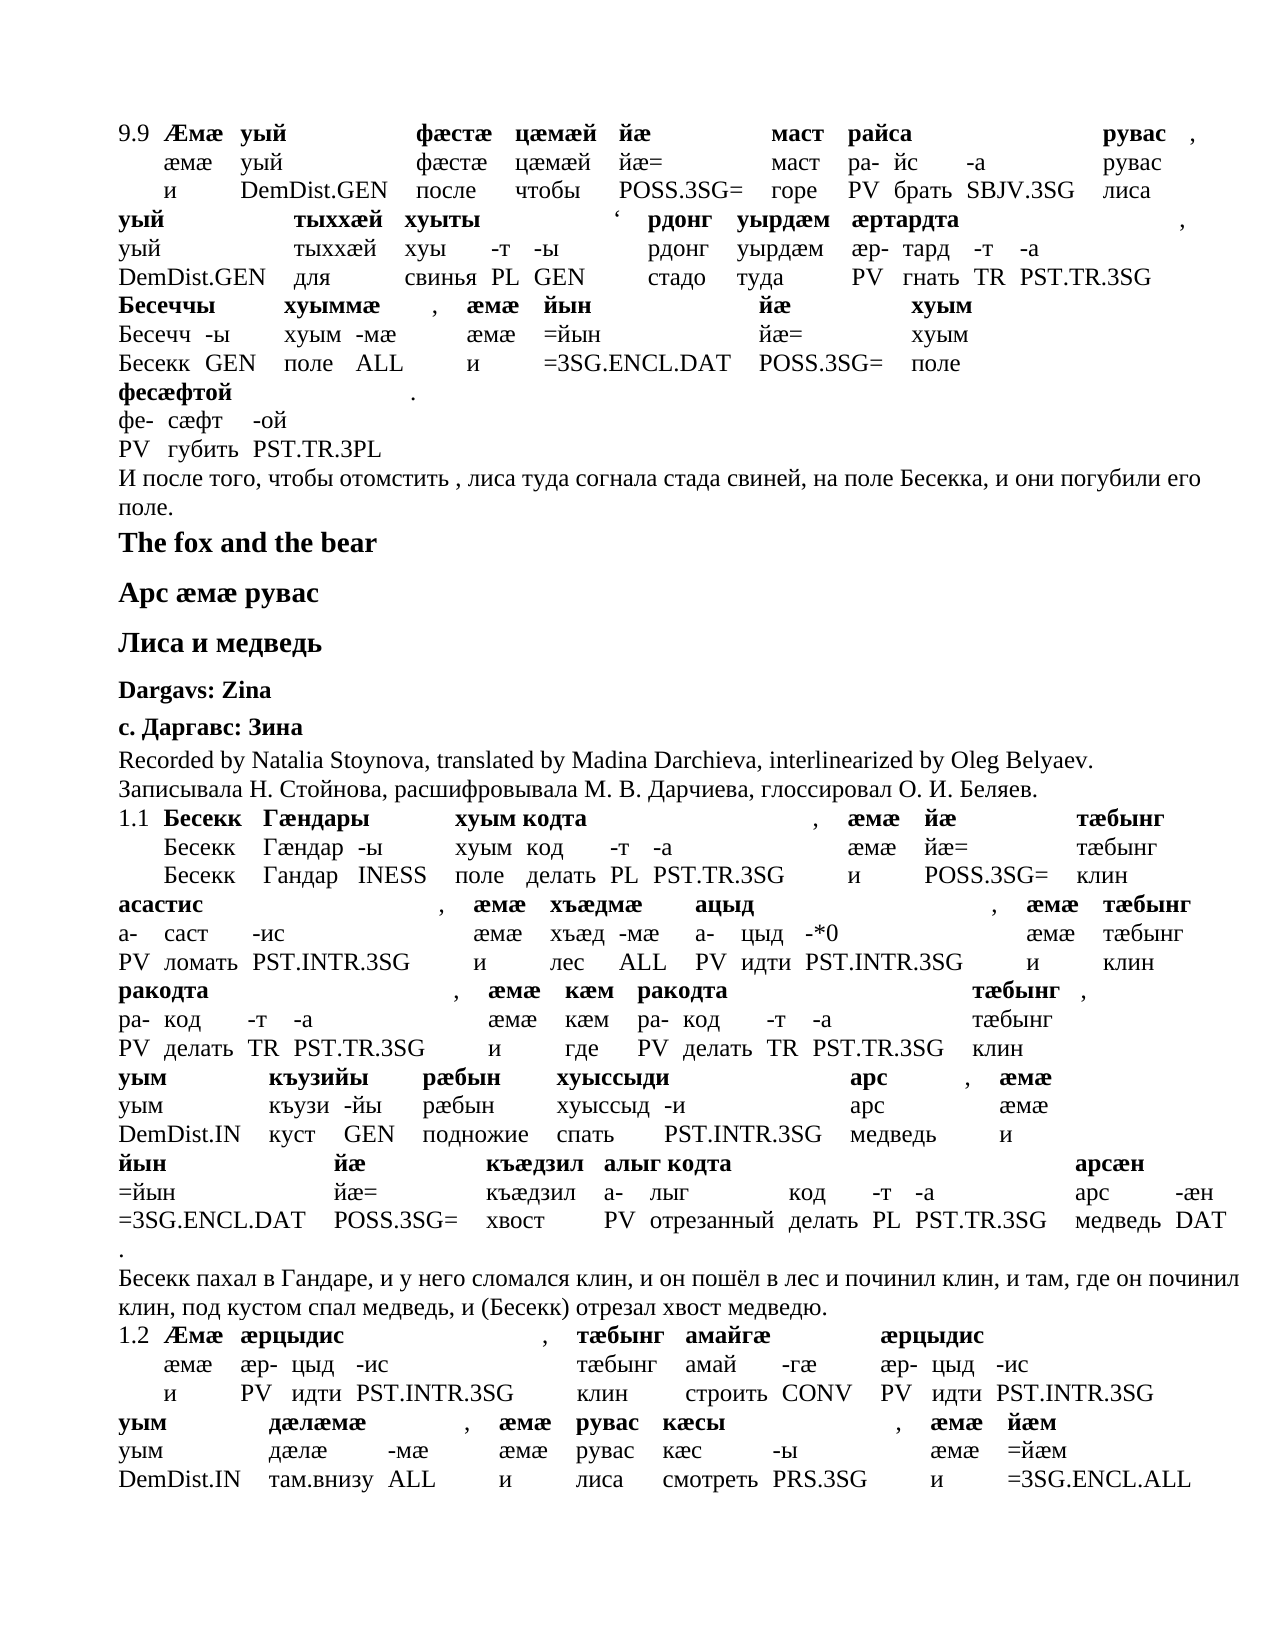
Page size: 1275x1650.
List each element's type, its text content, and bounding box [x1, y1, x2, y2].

text , [991, 889, 1012, 918]
text æмæ [1026, 918, 1075, 947]
text йын [118, 1148, 320, 1177]
text 1.2 [118, 1320, 149, 1349]
text Æмæ [163, 118, 226, 147]
text йæ= [333, 1177, 458, 1205]
text а- [604, 1177, 636, 1205]
text Гæндары [263, 803, 441, 832]
text смотреть [662, 1464, 759, 1493]
text лиса [576, 1464, 635, 1493]
text рувас [1103, 147, 1162, 176]
text хуым [911, 291, 983, 319]
text -а [653, 832, 785, 860]
text =3SG.ENCL.DAT [118, 1205, 306, 1234]
text тæбынг [972, 1004, 1053, 1033]
text PL [872, 1205, 901, 1234]
text -*0 [805, 918, 963, 947]
text æрцыдис [240, 1320, 528, 1349]
text идти [741, 947, 791, 975]
text там.внизу [269, 1464, 374, 1493]
text ALL [388, 1464, 436, 1493]
text PV [851, 262, 889, 291]
text хуым [911, 319, 969, 348]
text GEN [534, 262, 585, 291]
text делать [683, 1033, 753, 1062]
text PST.TR.3PL [253, 434, 382, 463]
text уый [118, 233, 266, 262]
text тæбынг [1076, 803, 1171, 832]
text подножие [422, 1119, 529, 1148]
text æмæ [847, 832, 897, 860]
text 9.9 [118, 118, 149, 147]
text , [1189, 118, 1210, 147]
text а- [118, 918, 150, 947]
text хвост [486, 1205, 576, 1234]
text 1.1 [118, 803, 149, 832]
text . [410, 377, 431, 406]
text код [526, 832, 596, 860]
text сæфт [168, 406, 239, 434]
text код [788, 1177, 858, 1205]
text PRS.3SG [772, 1464, 868, 1493]
text -т [974, 233, 1006, 262]
text а- [695, 918, 727, 947]
text къæдзил [486, 1148, 590, 1177]
text -а [293, 1004, 425, 1033]
text -т [766, 1004, 798, 1033]
text DemDist.IN [118, 1464, 241, 1493]
text Бесекк [118, 348, 191, 377]
text , [542, 1320, 563, 1349]
title Арс æмæ рувас [118, 575, 1249, 608]
text уырдæм [737, 233, 824, 262]
text тæбынг [972, 975, 1067, 1004]
text æмæ [488, 975, 551, 1004]
text , [438, 889, 459, 918]
text делать [164, 1033, 234, 1062]
text И после того, чтобы отомстить , лиса туда согнала стада свиней, на поле Бесекка, и они погубили его поле. [118, 463, 1249, 521]
text ра- [848, 147, 880, 176]
text , [964, 1062, 985, 1090]
text поле [455, 860, 512, 889]
text æмæ [999, 1062, 1062, 1090]
text TR [974, 262, 1006, 291]
text клин [577, 1378, 657, 1407]
text хуыты [404, 204, 599, 233]
text и [163, 176, 212, 204]
text -а [1019, 233, 1152, 262]
text дæлæ [269, 1435, 374, 1464]
text DemDist.GEN [118, 262, 266, 291]
text йæ [333, 1148, 472, 1177]
text тæбынг [1103, 889, 1197, 918]
text -а [812, 1004, 944, 1033]
title Лиса и медведь [118, 625, 1249, 659]
text POSS.3SG= [333, 1205, 458, 1234]
text Гандар [263, 860, 344, 889]
text уым [118, 1062, 255, 1090]
text æртардта [851, 204, 1165, 233]
text æмæ [163, 147, 212, 176]
text туда [737, 262, 824, 291]
text ломать [164, 947, 238, 975]
text райса [848, 118, 1089, 147]
text DemDist.GEN [240, 176, 388, 204]
text фæстæ [416, 118, 501, 147]
text и [999, 1119, 1048, 1148]
text спать [556, 1119, 650, 1148]
text -гæ [782, 1349, 853, 1378]
text ALL [618, 947, 667, 975]
text и [488, 1033, 537, 1062]
text хуыссыди [556, 1062, 836, 1090]
text =йын [118, 1177, 306, 1205]
text -ы [205, 319, 256, 348]
text æмæ [499, 1435, 548, 1464]
text PST.INTR.3SG [664, 1119, 822, 1148]
text -йы [343, 1090, 395, 1119]
text æмæ [930, 1435, 979, 1464]
text PV [848, 176, 880, 204]
text йс [893, 147, 952, 176]
text и [163, 1378, 212, 1407]
text асастис [118, 889, 424, 918]
text хуым [284, 319, 342, 348]
text брать [893, 176, 952, 204]
text кæс [662, 1435, 759, 1464]
text PL [491, 262, 520, 291]
text ацыд [695, 889, 977, 918]
text поле [284, 348, 342, 377]
text , [895, 1407, 916, 1435]
text и [930, 1464, 979, 1493]
text GEN [205, 348, 256, 377]
text с. Даргавс: Зина [118, 712, 1249, 741]
text GEN [343, 1119, 395, 1148]
text рдонг [648, 233, 709, 262]
text къузийы [269, 1062, 409, 1090]
text DemDist.IN [118, 1119, 241, 1148]
text код [683, 1004, 753, 1033]
text клин [972, 1033, 1053, 1062]
text PV [604, 1205, 636, 1234]
text PST.INTR.3SG [805, 947, 963, 975]
text после [416, 176, 487, 204]
text алыг кодта [604, 1148, 1061, 1177]
text свинья [404, 262, 477, 291]
text хъæд [550, 918, 605, 947]
text уый [240, 147, 388, 176]
text ра- [118, 1004, 150, 1033]
text SBJV.3SG [966, 176, 1075, 204]
text рувас [576, 1407, 648, 1435]
text TR [766, 1033, 798, 1062]
text =3SG.ENCL.ALL [1007, 1464, 1192, 1493]
text -мæ [355, 319, 404, 348]
text -т [247, 1004, 279, 1033]
text хуыммæ [284, 291, 418, 319]
text PV [118, 947, 150, 975]
text Бесекк [163, 860, 235, 889]
text -т [610, 832, 639, 860]
text йæ [759, 291, 897, 319]
text , [812, 803, 833, 832]
text код [164, 1004, 234, 1033]
text амайгæ [685, 1320, 866, 1349]
text маст [771, 118, 834, 147]
text фе- [118, 406, 154, 434]
text кæм [565, 975, 623, 1004]
text кæм [565, 1004, 609, 1033]
text ALL [355, 348, 404, 377]
text Dargavs: Zina [118, 675, 1249, 704]
text -т [872, 1177, 901, 1205]
text тыххæй [294, 204, 391, 233]
text PST.INTR.3SG [356, 1378, 514, 1407]
text для [294, 262, 377, 291]
text ра- [637, 1004, 669, 1033]
text æмæ [473, 918, 522, 947]
text . [118, 1234, 139, 1263]
text и [466, 348, 516, 377]
text рæбын [422, 1090, 529, 1119]
text стадо [648, 262, 709, 291]
text лес [550, 947, 605, 975]
text йæ= [759, 319, 883, 348]
text тæбынг [577, 1349, 657, 1378]
text идти [291, 1378, 342, 1407]
text отрезанный [649, 1205, 775, 1234]
text DAT [1175, 1205, 1227, 1234]
text Recorded by Natalia Stoynova, translated by Madina Darchieva, interlinearized by Oleg Belyaev. [118, 745, 1249, 774]
text Записывала Н. Стойнова, расшифровывала М. В. Дарчиева, глоссировал О. И. Беляев. [118, 774, 1249, 803]
text медведь [1075, 1205, 1161, 1234]
text æмæ [499, 1407, 562, 1435]
text PST.TR.3SG [812, 1033, 944, 1062]
text , [432, 291, 453, 319]
text и [473, 947, 522, 975]
text Бесекк [163, 803, 249, 832]
text PV [118, 434, 154, 463]
text арс [850, 1062, 951, 1090]
text гнать [903, 262, 960, 291]
text Бесечч [118, 319, 191, 348]
text тæбынг [1076, 832, 1157, 860]
text PV [118, 1033, 150, 1062]
text æр- [880, 1349, 918, 1378]
text PST.INTR.3SG [252, 947, 411, 975]
text уым [118, 1090, 241, 1119]
text чтобы [515, 176, 591, 204]
text POSS.3SG= [759, 348, 883, 377]
text , [464, 1407, 485, 1435]
text , [453, 975, 474, 1004]
text PV [240, 1378, 278, 1407]
text PST.TR.3SG [293, 1033, 425, 1062]
text INESS [358, 860, 427, 889]
text PV [637, 1033, 669, 1062]
text ‘ [613, 204, 634, 233]
text æмæ [466, 319, 516, 348]
text , [1080, 975, 1101, 1004]
text Бесеччы [118, 291, 270, 319]
text арсæн [1075, 1148, 1241, 1177]
text æмæ [847, 803, 910, 832]
text PL [610, 860, 639, 889]
text амай [685, 1349, 768, 1378]
text уым [118, 1407, 255, 1435]
text губить [168, 434, 239, 463]
text Гæндар [263, 832, 344, 860]
text йæ [924, 803, 1063, 832]
text лиса [1103, 176, 1162, 204]
text æрцыдис [880, 1320, 1168, 1349]
text æмæ [1026, 889, 1089, 918]
text рдонг [648, 204, 723, 233]
text йæм [1007, 1407, 1206, 1435]
text арс [1075, 1177, 1161, 1205]
text -ис [252, 918, 411, 947]
text рæбын [422, 1062, 543, 1090]
text куст [269, 1119, 330, 1148]
text -и [664, 1090, 822, 1119]
text делать [526, 860, 596, 889]
text æмæ [999, 1090, 1048, 1119]
text йæ [619, 118, 757, 147]
text =3SG.ENCL.DAT [543, 348, 731, 377]
text -ис [996, 1349, 1154, 1378]
text къузи [269, 1090, 330, 1119]
text PV [880, 1378, 918, 1407]
text PV [695, 947, 727, 975]
text -ы [358, 832, 427, 860]
text хуы [404, 233, 477, 262]
text ракодта [637, 975, 958, 1004]
text -ис [356, 1349, 514, 1378]
text рувас [576, 1435, 635, 1464]
text цыд [291, 1349, 342, 1378]
text тæбынг [1103, 918, 1184, 947]
text æмæ [488, 1004, 537, 1033]
text PST.INTR.3SG [996, 1378, 1154, 1407]
text -т [491, 233, 520, 262]
text =йæм [1007, 1435, 1192, 1464]
text тард [903, 233, 960, 262]
text дæлæмæ [269, 1407, 450, 1435]
title The fox and the bear [118, 525, 1249, 558]
text -а [915, 1177, 1047, 1205]
text POSS.3SG= [924, 860, 1049, 889]
text йæ= [924, 832, 1049, 860]
text уым [118, 1435, 241, 1464]
text цыд [932, 1349, 982, 1378]
text клин [1076, 860, 1157, 889]
text PST.TR.3SG [1019, 262, 1152, 291]
text фæстæ [416, 147, 487, 176]
text -мæ [388, 1435, 436, 1464]
text =йын [543, 319, 731, 348]
text и [1026, 947, 1075, 975]
text CONV [782, 1378, 853, 1407]
text йæ= [619, 147, 743, 176]
text саст [164, 918, 238, 947]
text хуым кодта [455, 803, 799, 832]
text -ы [534, 233, 585, 262]
text кæсы [662, 1407, 882, 1435]
text æр- [240, 1349, 278, 1378]
text йын [543, 291, 745, 319]
text уый [240, 118, 402, 147]
text -а [966, 147, 1075, 176]
text где [565, 1033, 609, 1062]
text цыд [741, 918, 791, 947]
text Æмæ [163, 1320, 226, 1349]
text цæмæй [515, 118, 605, 147]
text медведь [850, 1119, 937, 1148]
text -æн [1175, 1177, 1227, 1205]
text уырдæм [737, 204, 838, 233]
text уый [118, 204, 280, 233]
text хуым [455, 832, 512, 860]
text поле [911, 348, 969, 377]
text TR [247, 1033, 279, 1062]
text ракодта [118, 975, 439, 1004]
text тæбынг [577, 1320, 671, 1349]
text фесæфтой [118, 377, 396, 406]
text -ы [772, 1435, 868, 1464]
text PST.TR.3SG [653, 860, 785, 889]
text æмæ [466, 291, 529, 319]
text лыг [649, 1177, 775, 1205]
text æмæ [930, 1407, 993, 1435]
text -мæ [618, 918, 667, 947]
text и [847, 860, 897, 889]
text идти [932, 1378, 982, 1407]
text POSS.3SG= [619, 176, 743, 204]
text делать [788, 1205, 858, 1234]
text строить [685, 1378, 768, 1407]
text PST.TR.3SG [915, 1205, 1047, 1234]
text тыххæй [294, 233, 377, 262]
text хуыссыд [556, 1090, 650, 1119]
text къæдзил [486, 1177, 576, 1205]
text Бесекк [163, 832, 235, 860]
text клин [1103, 947, 1184, 975]
text æмæ [163, 1349, 212, 1378]
text рувас [1103, 118, 1176, 147]
text и [499, 1464, 548, 1493]
text -ой [253, 406, 382, 434]
text , [1179, 204, 1200, 233]
text Бесекк пахал в Гандаре, и у него сломался клин, и он пошёл в лес и починил клин, и там, где он починил клин, под кустом спал медведь, и (Бесекк) отрезал хвост медведю. [118, 1263, 1249, 1320]
text хъæдмæ [550, 889, 681, 918]
text маст [771, 147, 820, 176]
text горе [771, 176, 820, 204]
text æмæ [473, 889, 536, 918]
text цæмæй [515, 147, 591, 176]
text æр- [851, 233, 889, 262]
text арс [850, 1090, 937, 1119]
